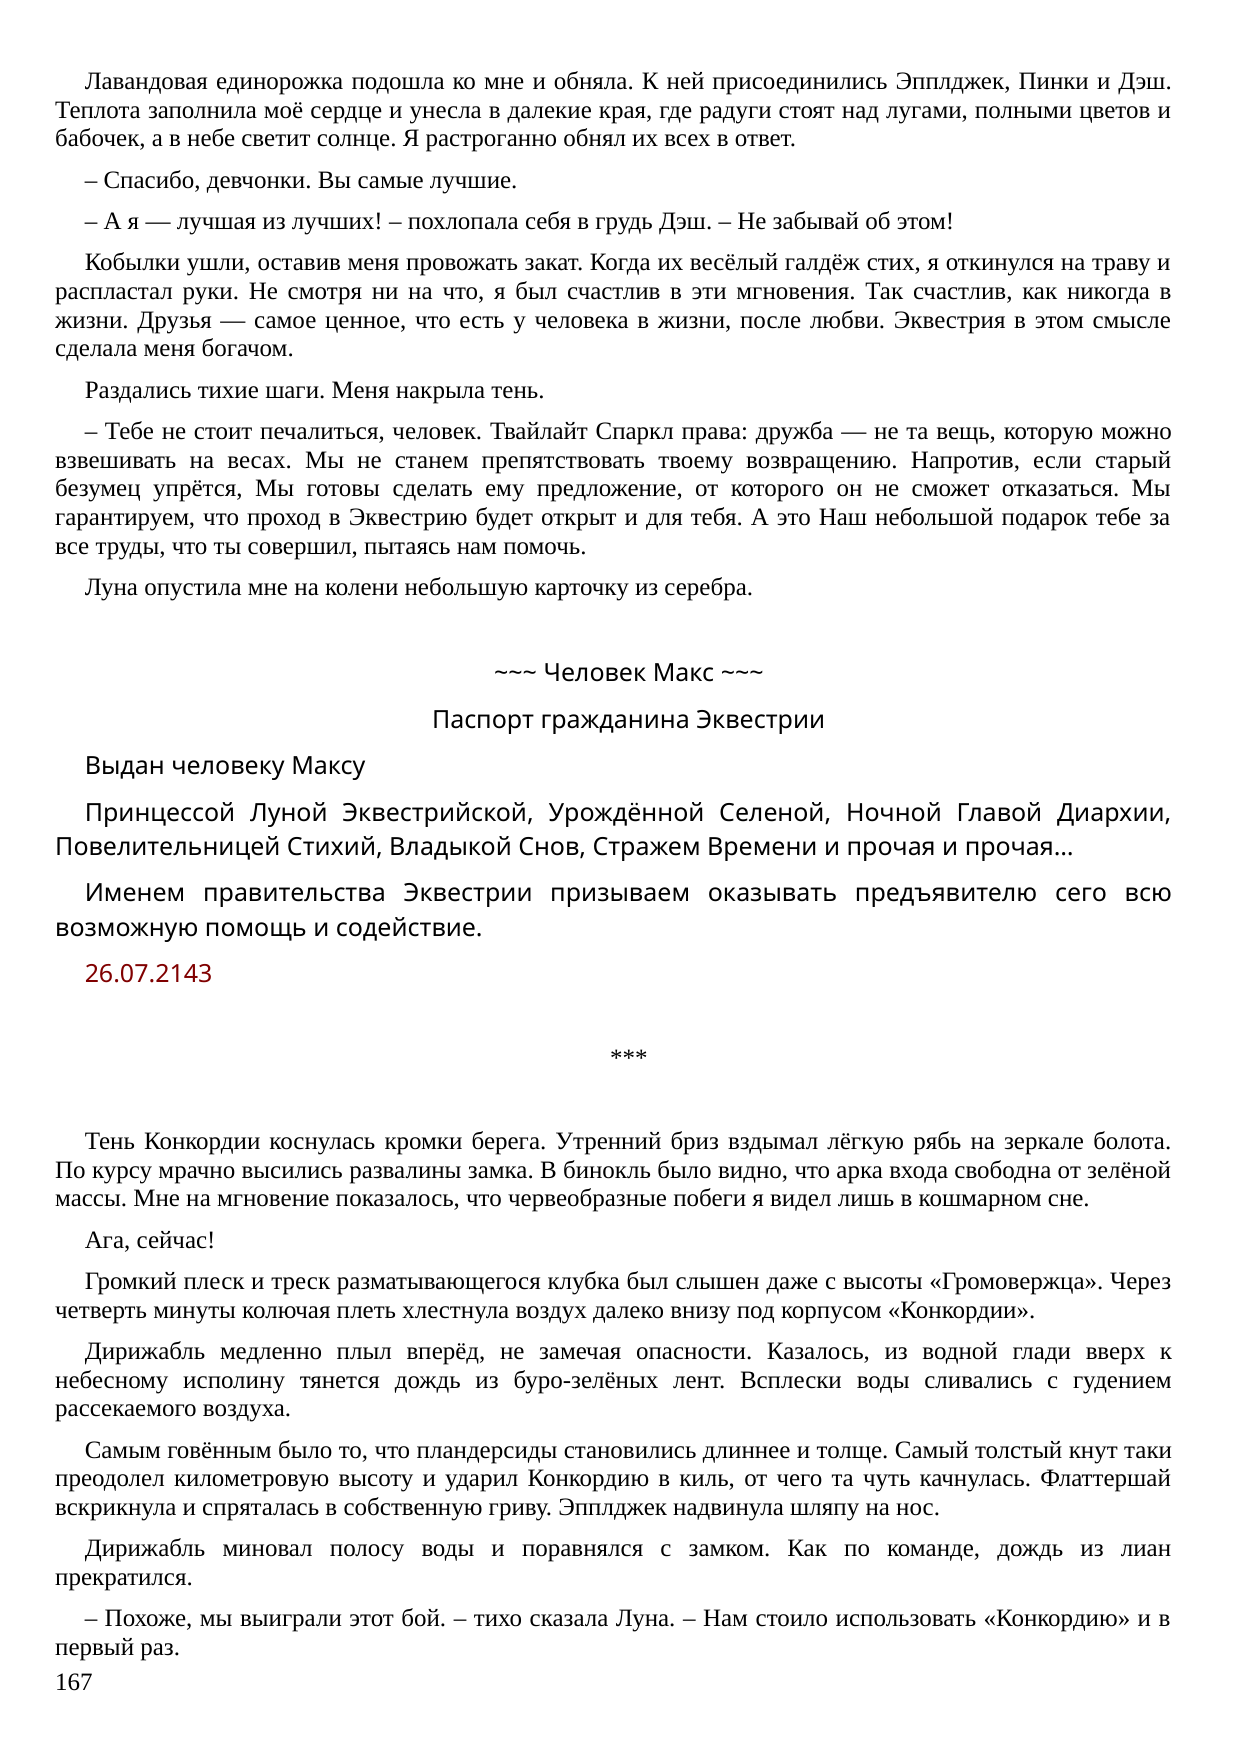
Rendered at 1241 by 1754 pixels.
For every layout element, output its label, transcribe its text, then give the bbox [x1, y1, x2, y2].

text Тень Конкордии коснулась кромки берега. Утренний бриз вздымал лёгкую рябь на зеркале болота. По курсу мрачно высились развалины замка. В бинокль было видно, что арка входа свободна от зелёной массы. Мне на мгновение показалось, что червеобразные побеги я видел лишь в кошмарном сне. [55, 1126, 1173, 1212]
text Принцессой Луной Эквестрийской, Урождённой Селеной, Ночной Главой Диархии, Повелительницей Стихий, Владыкой Снов, Стражем Времени и прочая и прочая… [55, 794, 1173, 863]
text Луна опустила мне на колени небольшую карточку из серебра. [55, 572, 1173, 601]
text – Похоже, мы выиграли этот бой. – тихо сказала Луна. – Нам стоило использовать «Конкордию» и в первый раз. [55, 1603, 1173, 1661]
text Выдан человеку Максу [55, 748, 1173, 782]
text Дирижабль медленно плыл вперёд, не замечая опасности. Казалось, из водной глади вверх к небесному исполину тянется дождь из буро-зелёных лент. Всплески воды сливались с гудением рассекаемого воздуха. [55, 1336, 1173, 1422]
text Раздались тихие шаги. Меня накрыла тень. [55, 375, 1173, 403]
text Дирижабль миновал полосу воды и поравнялся с замком. Как по команде, дождь из лиан прекратился. [55, 1533, 1173, 1591]
text – А я — лучшая из лучших! – похлопала себя в грудь Дэш. – Не забывай об этом! [55, 206, 1173, 235]
text – Спасибо, девчонки. Вы самые лучшие. [55, 165, 1173, 193]
text Кобылки ушли, оставив меня провожать закат. Когда их весёлый галдёж стих, я откинулся на траву и распластал руки. Не смотря ни на что, я был счастлив в эти мгновения. Так счастлив, как никогда в жизни. Друзья — самое ценное, что есть у человека в жизни, после любви. Эквестрия в этом смысле сделала меня богачом. [55, 247, 1173, 362]
text Громкий плеск и треск разматывающегося клубка был слышен даже с высоты «Громовержца». Через четверть минуты колючая плеть хлестнула воздух далеко внизу под корпусом «Конкордии». [55, 1266, 1173, 1323]
text Паспорт гражданина Эквестрии [55, 701, 1173, 735]
text ~~~ Человек Макс ~~~ [55, 655, 1173, 689]
text 26.07.2143 [55, 956, 1173, 990]
text Ага, сейчас! [55, 1225, 1173, 1253]
text Именем правительства Эквестрии призываем оказывать предъявителю сего всю возможную помощь и содействие. [55, 875, 1173, 943]
text *** [55, 1043, 1173, 1072]
text Лавандовая единорожка подошла ко мне и обняла. К ней присоединились Эпплджек, Пинки и Дэш. Теплота заполнила моё сердце и унесла в далекие края, где радуги стоят над лугами, полными цветов и бабочек, а в небе светит солнце. Я растроганно обнял их всех в ответ. [55, 66, 1173, 152]
text Самым говённым было то, что пландерсиды становились длиннее и толще. Самый толстый кнут таки преодолел километровую высоту и ударил Конкордию в киль, от чего та чуть качнулась. Флаттершай вскрикнула и спряталась в собственную гриву. Эпплджек надвинула шляпу на нос. [55, 1435, 1173, 1521]
text – Тебе не стоит печалиться, человек. Твайлайт Спаркл права: дружба — не та вещь, которую можно взвешивать на весах. Мы не станем препятствовать твоему возвращению. Напротив, если старый безумец упрётся, Мы готовы сделать ему предложение, от которого он не сможет отказаться. Мы гарантируем, что проход в Эквестрию будет открыт и для тебя. А это Наш небольшой подарок тебе за все труды, что ты совершил, пытаясь нам помочь. [55, 416, 1173, 560]
